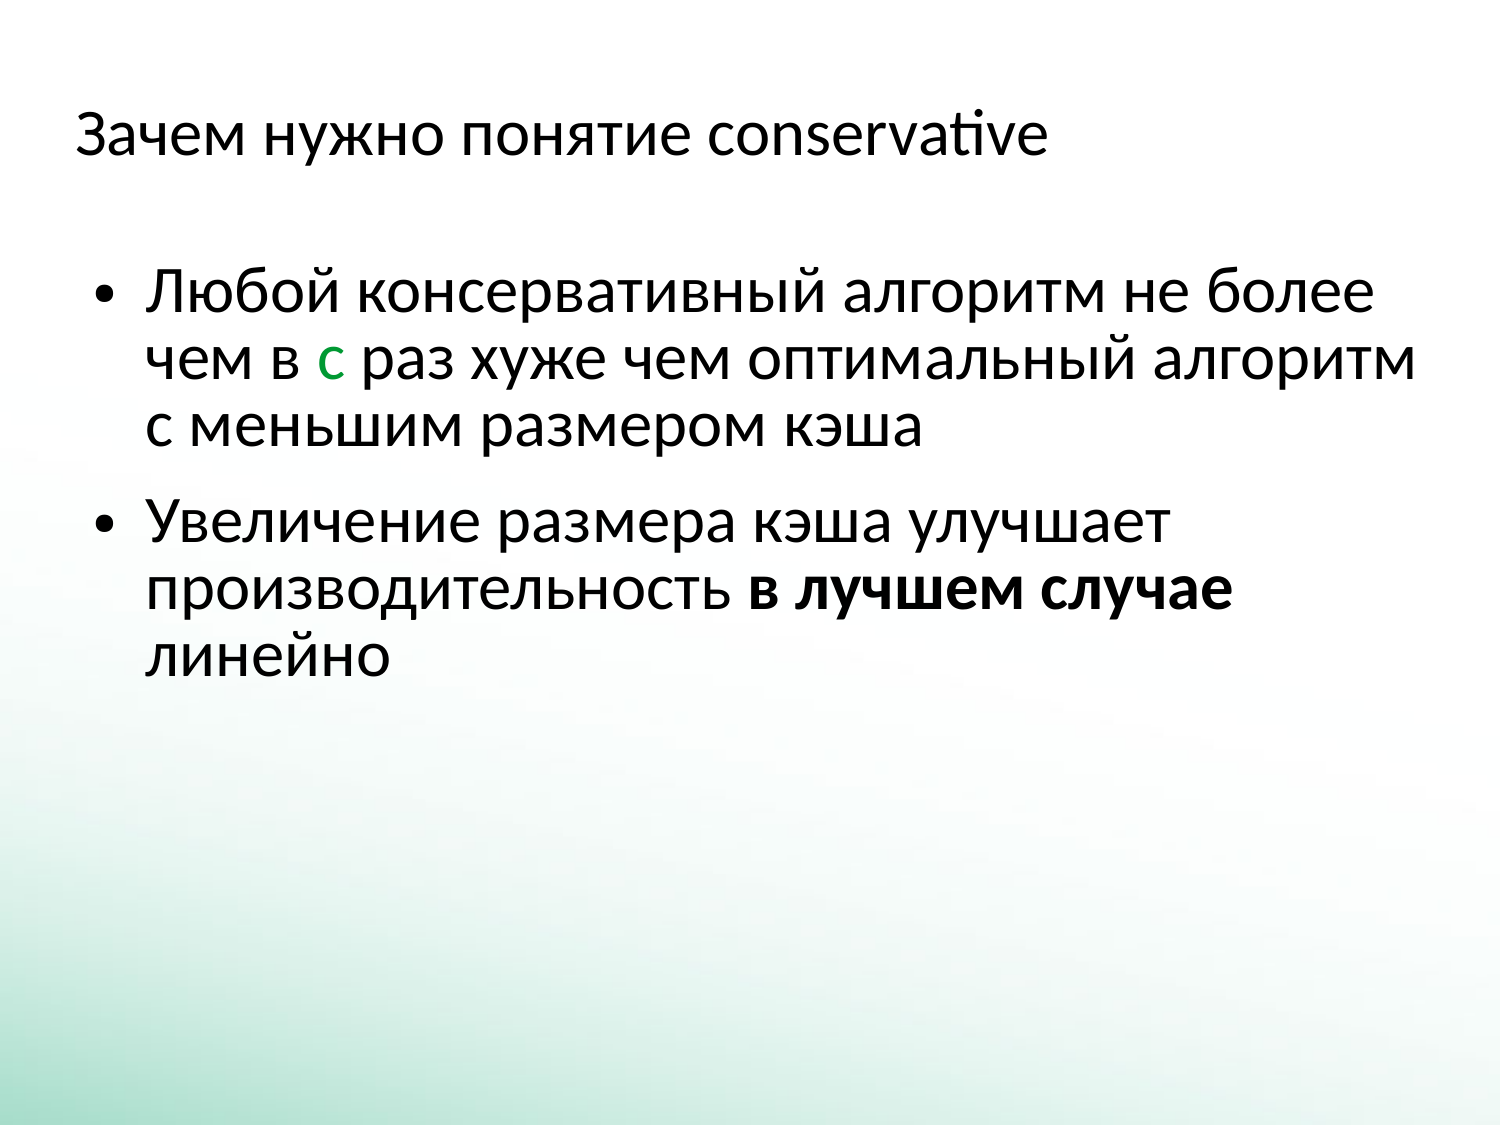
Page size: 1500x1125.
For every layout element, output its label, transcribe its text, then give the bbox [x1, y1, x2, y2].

title Зачем нужно понятие conservative [75, 45, 1425, 233]
list Любой консервативный алгоритм не более чем в c раз хуже чем оптимальный алгоритм с меньшим размером кэша Увеличение размера кэша улучшает производительность в лучшем случае линейно [75, 262, 1425, 1005]
picture [0, 0, 1500, 1125]
